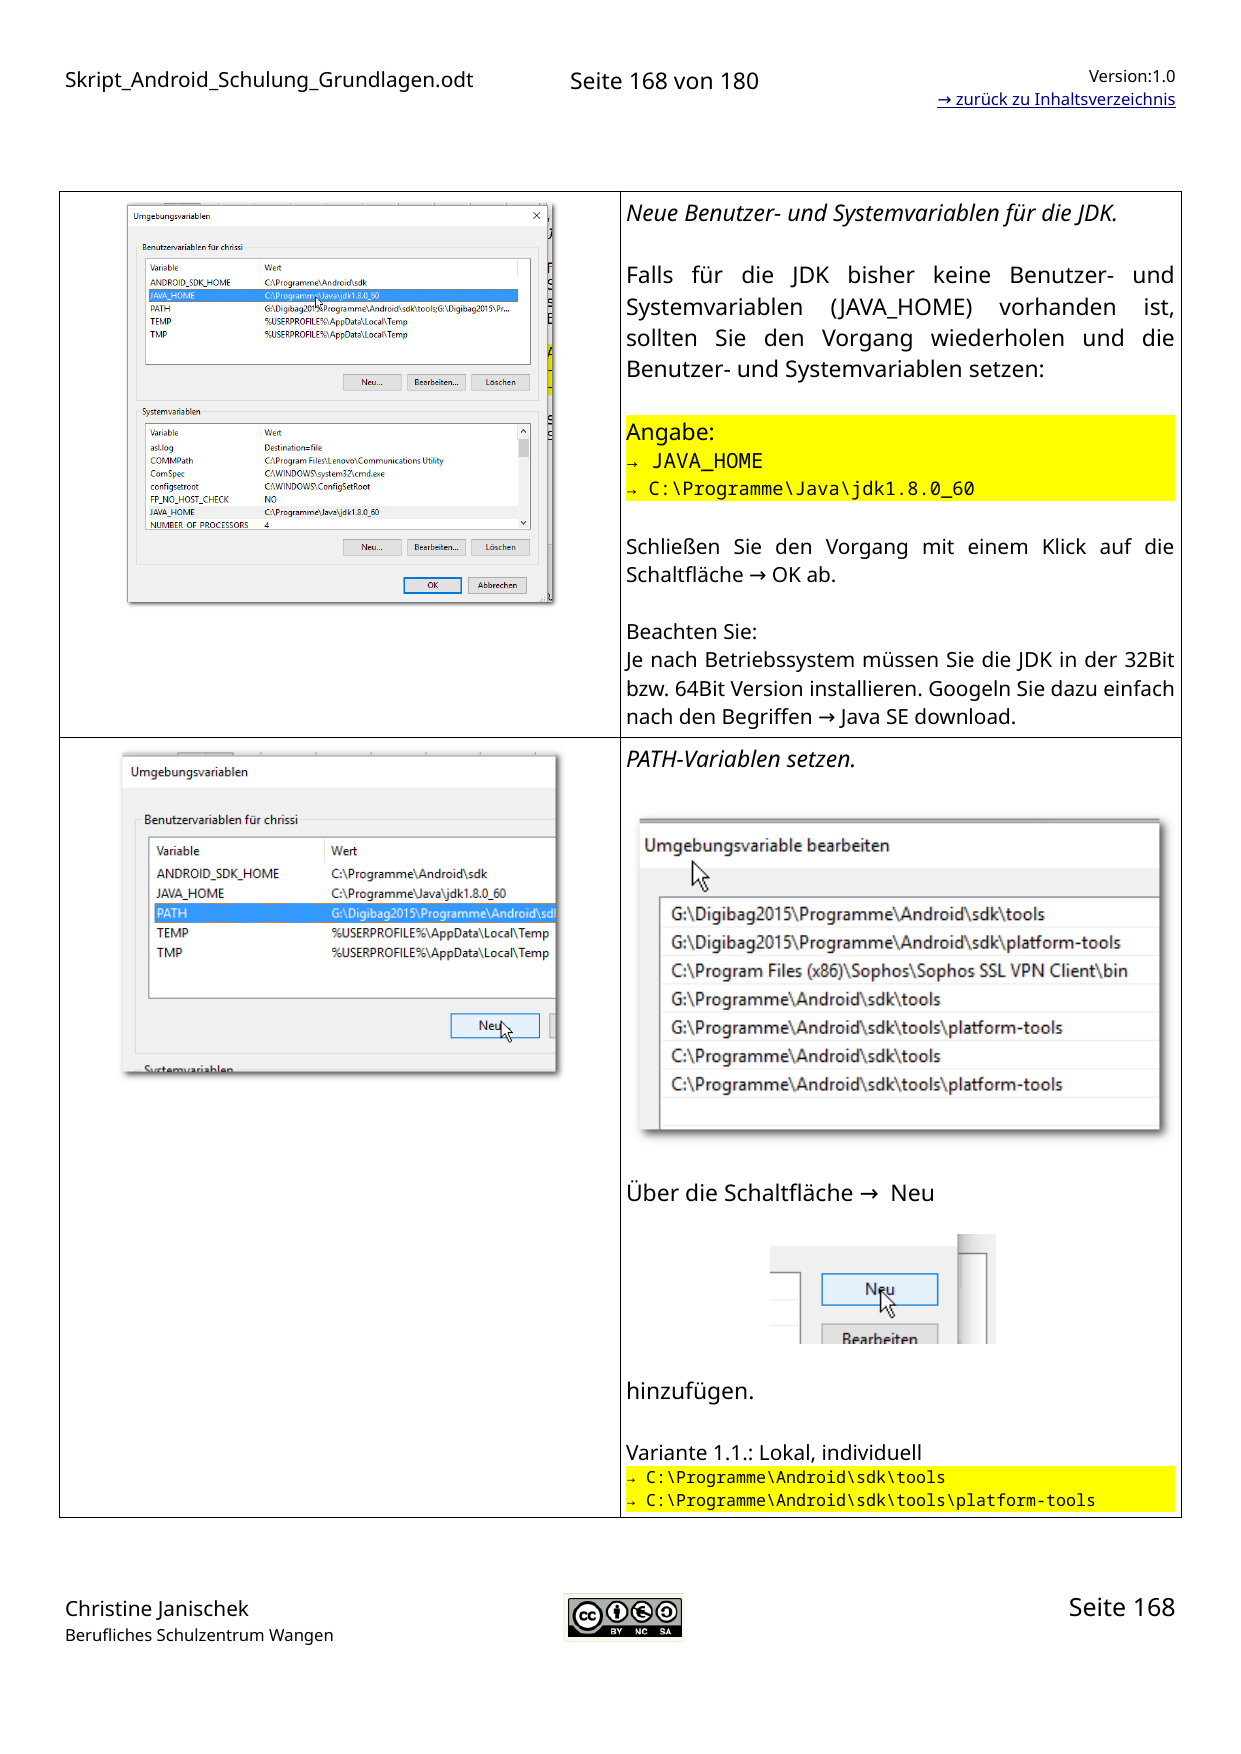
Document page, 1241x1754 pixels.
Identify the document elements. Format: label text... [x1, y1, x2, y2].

table_cell Neue Benutzer- und Systemvariablen für die JDK. Falls für die JDK bisher keine Benutzer- und Systemvariablen (JAVA_HOME) vorhanden ist, sollten Sie den Vorgang wiederholen und die Benutzer- und Systemvariablen setzen: Angabe: → JAVA_HOME → C:\Programme\Java\jdk1.8.0_60 Schließen Sie den Vorgang mit einem Klick auf die Schaltfläche → OK ab. Beachten Sie: Je nach Betriebssystem müssen Sie die JDK in der 32Bit bzw. 64Bit Version installieren. Googeln Sie dazu einfach nach den Begriffen → Java SE download. [621, 192, 1181, 737]
picture [770, 1234, 997, 1344]
table_cell [60, 192, 620, 737]
picture [112, 742, 567, 1083]
table_cell [567, 743, 620, 1082]
picture [625, 805, 1176, 1146]
table_cell [60, 743, 112, 1082]
table_cell PATH-Variablen setzen. Über die Schaltfläche → Neu hinzufügen. Variante 1.1.: Lokal, individuell → C:\Programme\Android\sdk\tools → C:\Programme\Android\sdk\tools\platform-tools [621, 738, 1181, 1517]
table_cell [60, 738, 620, 742]
picture [120, 196, 559, 609]
table_cell [60, 1083, 620, 1517]
picture [563, 1592, 685, 1642]
